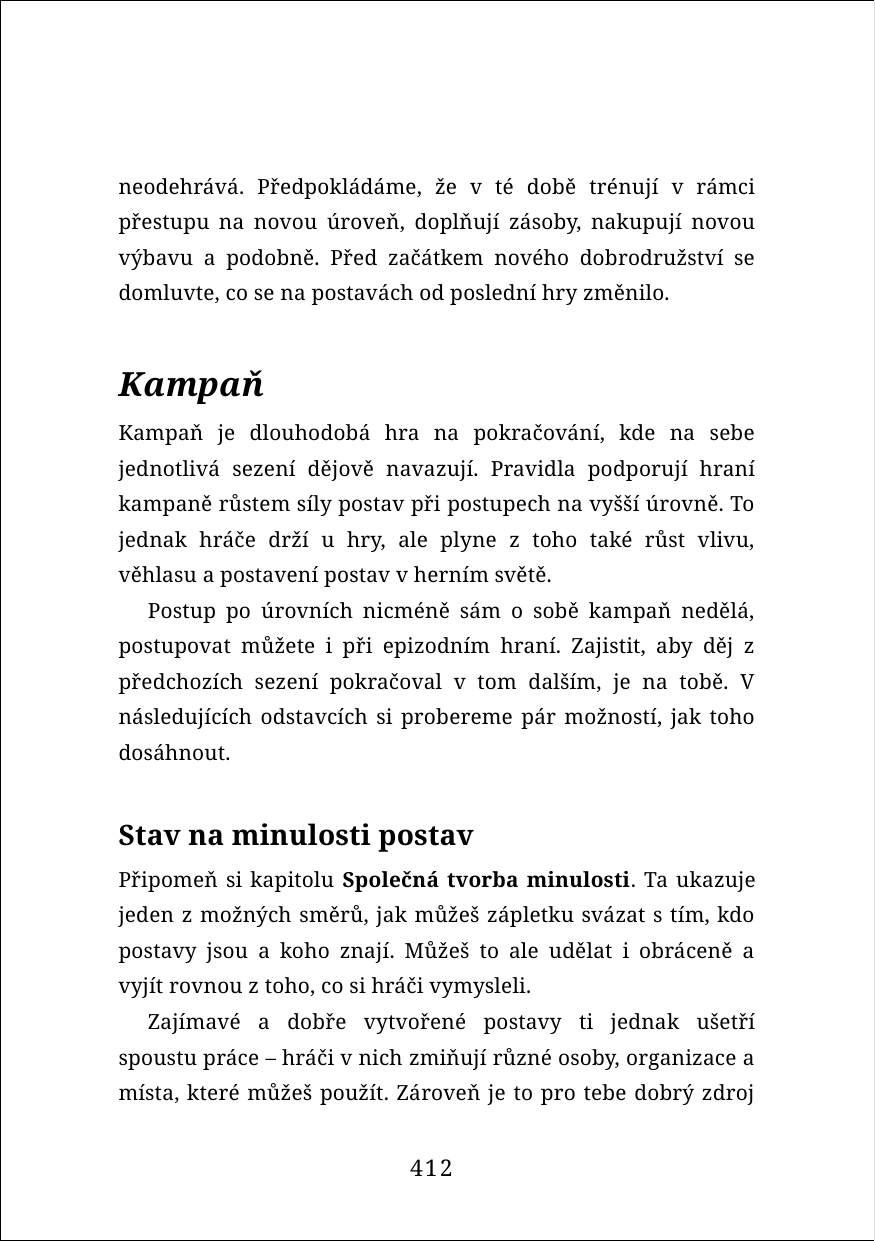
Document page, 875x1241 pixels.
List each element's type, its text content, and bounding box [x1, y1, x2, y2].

text neodehrává. Předpokládáme, že v té době trénují v rámci přestupu na novou úroveň, doplňují zásoby, nakupují novou výbavu a podobně. Před začátkem nového dobrodružství se domluvte, co se na postavách od poslední hry změnilo. [118, 172, 756, 307]
subtitle Kampaň [118, 361, 756, 407]
subtitle Stav na minulosti postav [118, 815, 756, 853]
text Připomeň si kapitolu Společná tvorba minulosti. Ta ukazuje jeden z možných směrů, jak můžeš zápletku svázat s tím, kdo postavy jsou a koho znají. Můžeš to ale udělat i obráceně a vyjít rovnou z toho, co si hráči vymysleli. Zajímavé a dobře vytvořené postavy ti jednak ušetří spoustu práce – hráči v nich zmiňují různé osoby, organizace a místa, které můžeš použít. Zároveň je to pro tebe dobrý zdroj [118, 865, 756, 1107]
text Kampaň je dlouhodobá hra na pokračování, kde na sebe jednotlivá sezení dějově navazují. Pravidla podporují hraní kampaně růstem síly postav při postupech na vyšší úrovně. To jednak hráče drží u hry, ale plyne z toho také růst vlivu, věhlasu a postavení postav v herním světě. Postup po úrovních nicméně sám o sobě kampaň nedělá, postupovat můžete i při epizodním hraní. Zajistit, aby děj z předchozích sezení pokračoval v tom dalším, je na tobě. V následujících odstavcích si probereme pár možností, jak toho dosáhnout. [118, 418, 756, 766]
